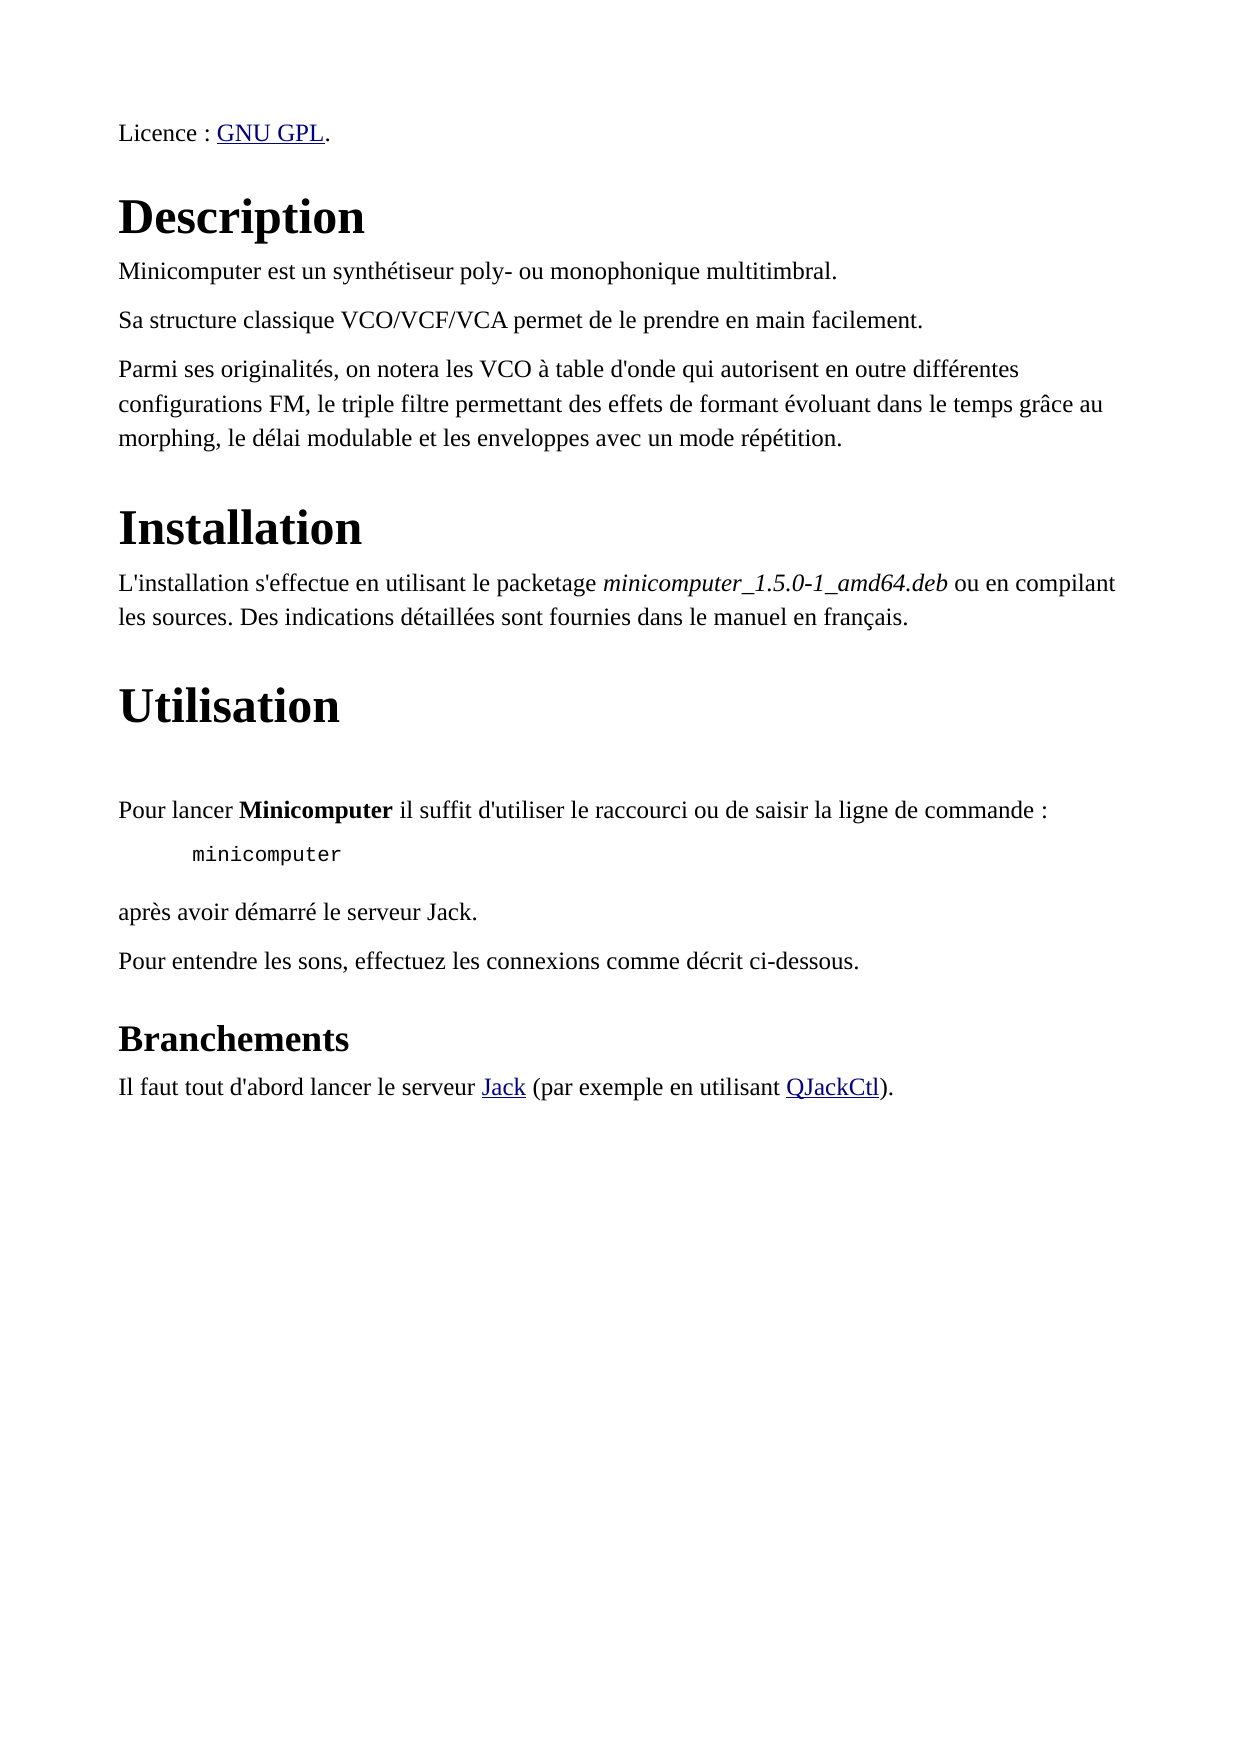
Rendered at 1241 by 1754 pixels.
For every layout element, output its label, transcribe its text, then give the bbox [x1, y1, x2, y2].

subtitle Installation [118, 498, 1122, 555]
text Pour entendre les sons, effectuez les connexions comme décrit ci-dessous. [118, 946, 1122, 975]
text Il faut tout d'abord lancer le serveur Jack (par exemple en utilisant QJackCtl). [118, 1072, 1122, 1101]
text Pour lancer Minicomputer il suffit d'utiliser le raccourci ou de saisir la ligne de commande : [118, 795, 1122, 824]
text après avoir démarré le serveur Jack. [118, 897, 1122, 926]
text Minicomputer est un synthétiseur poly- ou monophonique multitimbral. [118, 256, 1122, 285]
subtitle Branchements [118, 1016, 1122, 1059]
text L'installation s'effectue en utilisant le packetage minicomputer_1.5.0-1_amd64.deb ou en compilant les sources. Des indications détaillées sont fournies dans le manuel en français. [118, 568, 1122, 631]
text Licence : GNU GPL. [118, 118, 1122, 147]
text Parmi ses originalités, on notera les VCO à table d'onde qui autorisent en outre différentes configurations FM, le triple filtre permettant des effets de formant évoluant dans le temps grâce au morphing, le délai modulable et les enveloppes avec un mode répétition. [118, 354, 1122, 452]
subtitle Description [118, 186, 1122, 244]
text Sa structure classique VCO/VCF/VCA permet de le prendre en main facilement. [118, 306, 1122, 334]
subtitle Utilisation [118, 676, 1122, 734]
text minicomputer [118, 844, 1122, 868]
